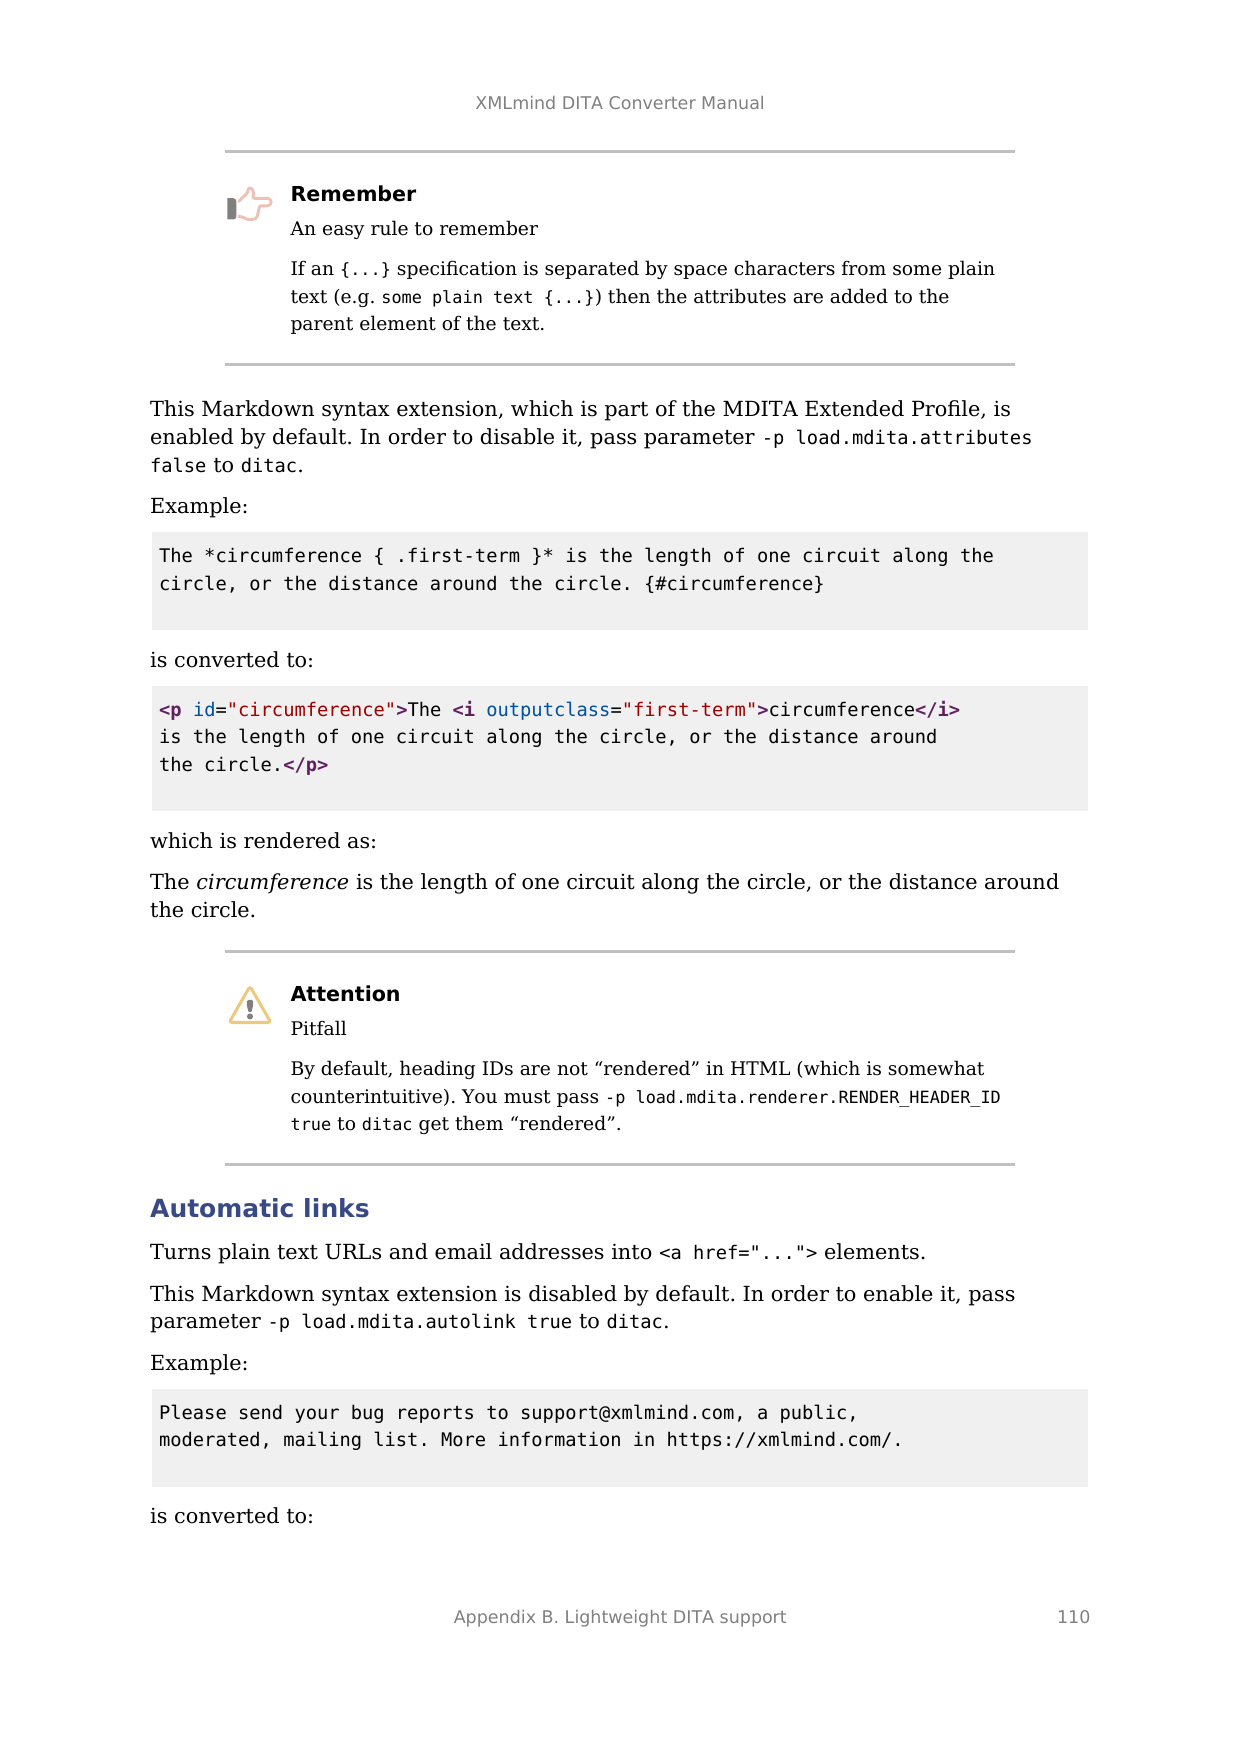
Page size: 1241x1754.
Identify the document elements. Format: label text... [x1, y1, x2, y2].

table_header Attention Pitfall By default, heading IDs are not “rendered” in HTML (which is somewhat counterintuitive). You must pass -p load.mdita.renderer.RENDER_HEADER_ID true to ditac get them “rendered”. [290, 953, 1015, 1163]
text Automatic links [150, 1194, 1090, 1223]
table_header [225, 953, 290, 1163]
text This Markdown syntax extension is disabled by default. In order to enable it, pass parameter -p load.mdita.autolink true to ditac. [150, 1278, 1090, 1333]
table_header Remember An easy rule to remember If an {...} specification is separated by space characters from some plain text (e.g. some plain text {...}) then the attributes are added to the parent element of the text. [290, 153, 1015, 363]
text Example: [150, 491, 1090, 518]
text The circumference is the length of one circuit along the circle, or the distance around the circle. [150, 867, 1090, 922]
text Example: [150, 1347, 1090, 1375]
text <p id="circumference">The <i outputclass="first-term">circumference</i> is the length of one circuit along the circle, or the distance around the circle.</p> [152, 686, 1088, 811]
text is converted to: [150, 1501, 1090, 1528]
text This Markdown syntax extension, which is part of the MDITA Extended Profile, is enabled by default. In order to disable it, pass parameter -p load.mdita.attributes false to ditac. [150, 394, 1090, 477]
text The *circumference { .first-term }* is the length of one circuit along the circle, or the distance around the circle. {#circumference} [152, 532, 1088, 630]
table_header [225, 153, 290, 363]
text Turns plain text URLs and email addresses into <a href="..."> elements. [150, 1237, 1090, 1264]
text is converted to: [150, 644, 1090, 672]
text which is rendered as: [150, 825, 1090, 853]
text Please send your bug reports to support@xmlmind.com, a public, moderated, mailing list. More information in https://xmlmind.com/. [152, 1389, 1088, 1487]
